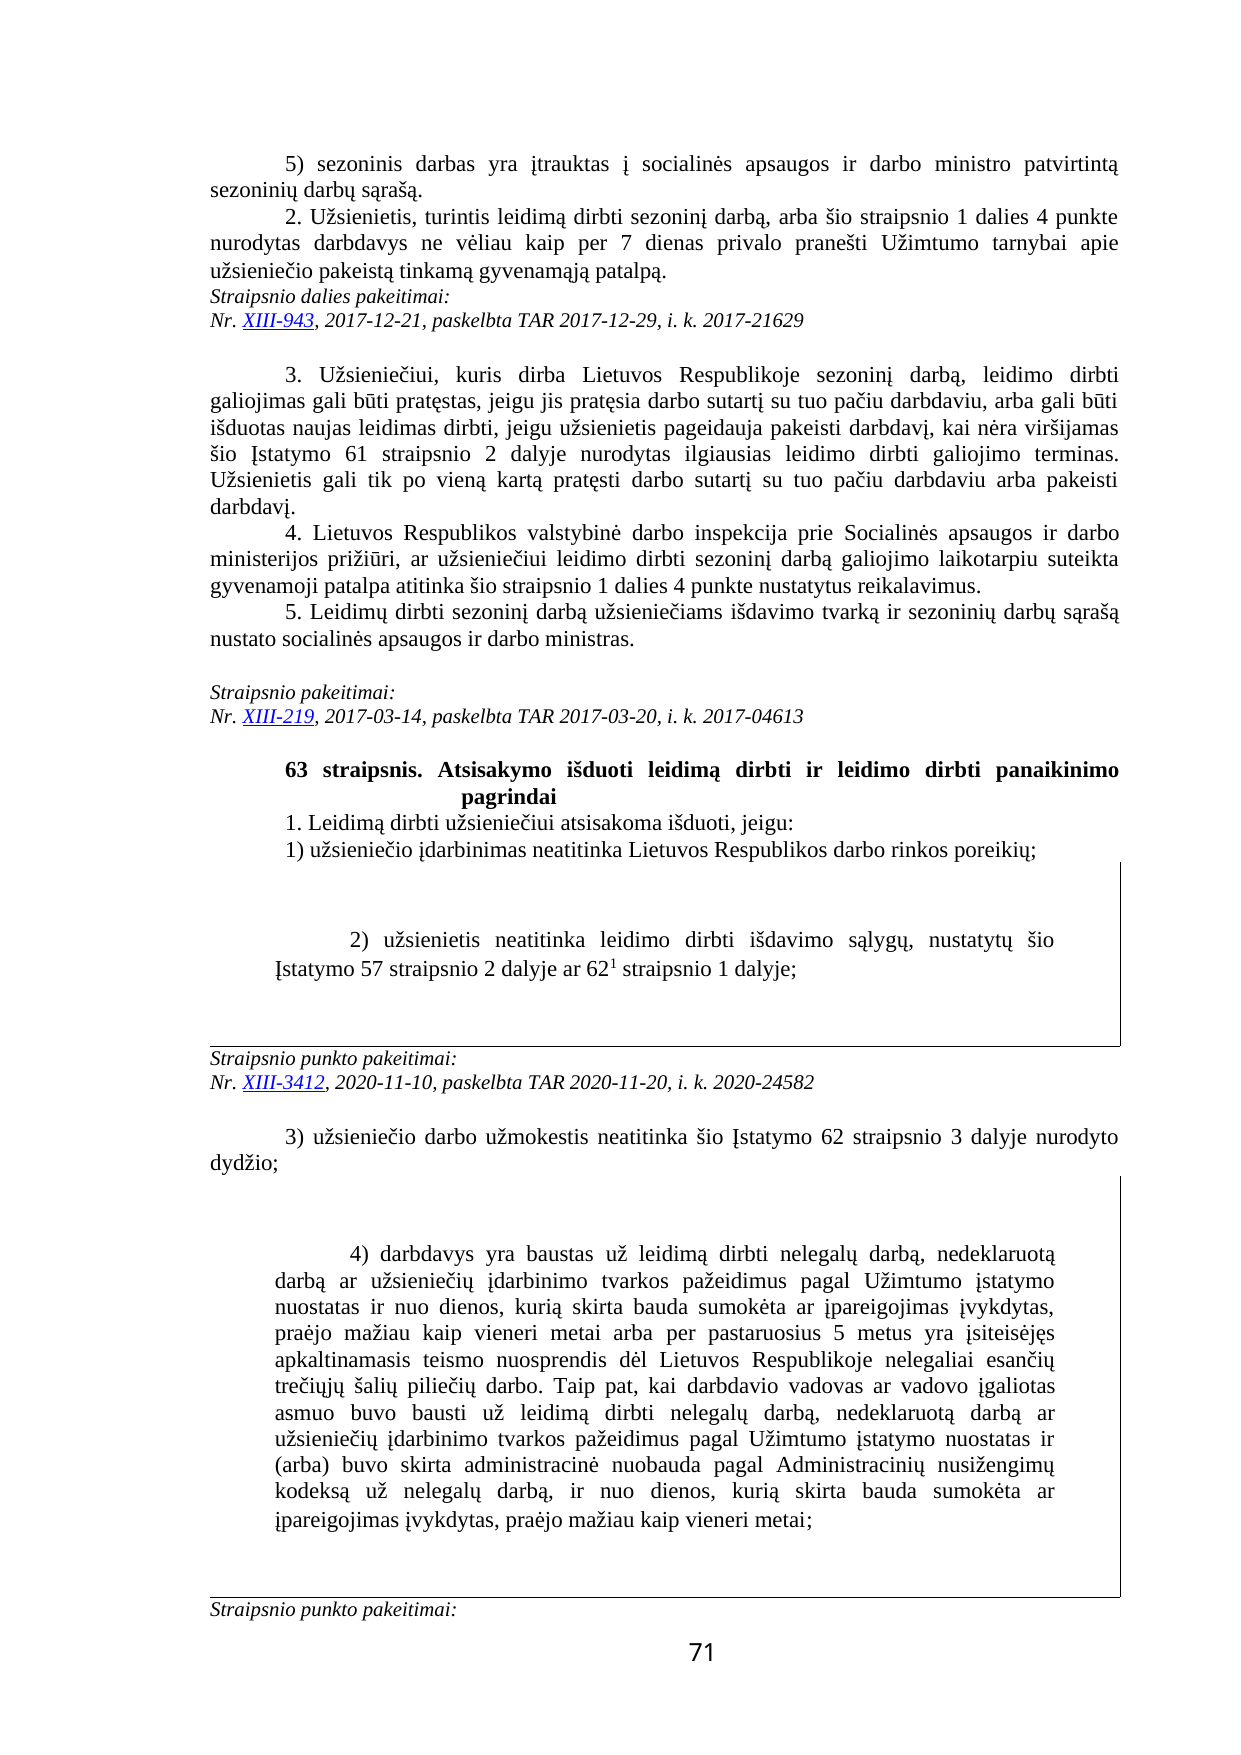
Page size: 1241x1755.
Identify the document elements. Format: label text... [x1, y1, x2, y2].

text 2. Užsienietis, turintis leidimą dirbti sezoninį darbą, arba šio straipsnio 1 dalies 4 punkte nurodytas darbdavys ne vėliau kaip per 7 dienas privalo pranešti Užimtumo tarnybai apie užsieniečio pakeistą tinkamą gyvenamąją patalpą. [210, 203, 1120, 284]
text 3) užsieniečio darbo užmokestis neatitinka šio Įstatymo 62 straipsnio 3 dalyje nurodyto dydžio; [210, 1123, 1120, 1176]
text Straipsnio pakeitimai: [210, 680, 1120, 704]
text 5. Leidimų dirbti sezoninį darbą užsieniečiams išdavimo tvarką ir sezoninių darbų sąrašą nustato socialinės apsaugos ir darbo ministras. [210, 598, 1120, 651]
text 4) darbdavys yra baustas už leidimą dirbti nelegalų darbą, nedeklaruotą darbą ar užsieniečių įdarbinimo tvarkos pažeidimus pagal Užimtumo įstatymo nuostatas ir nuo dienos, kurią skirta bauda sumokėta ar įpareigojimas įvykdytas, praėjo mažiau kaip vieneri metai arba per pastaruosius 5 metus yra įsiteisėjęs apkaltinamasis teismo nuosprendis dėl Lietuvos Respublikoje nelegaliai esančių trečiųjų šalių piliečių darbo. Taip pat, kai darbdavio vadovas ar vadovo įgaliotas asmuo buvo bausti už leidimą dirbti nelegalų darbą, nedeklaruotą darbą ar užsieniečių įdarbinimo tvarkos pažeidimus pagal Užimtumo įstatymo nuostatas ir (arba) buvo skirta administracinė nuobauda pagal Administracinių nusižengimų kodeksą už nelegalų darbą, ir nuo dienos, kurią skirta bauda sumokėta ar įpareigojimas įvykdytas, praėjo mažiau kaip vieneri metai; [210, 1176, 1120, 1597]
text 1. Leidimą dirbti užsieniečiui atsisakoma išduoti, jeigu: [210, 809, 1120, 836]
text 3. Užsieniečiui, kuris dirba Lietuvos Respublikoje sezoninį darbą, leidimo dirbti galiojimas gali būti pratęstas, jeigu jis pratęsia darbo sutartį su tuo pačiu darbdaviu, arba gali būti išduotas naujas leidimas dirbti, jeigu užsienietis pageidauja pakeisti darbdavį, kai nėra viršijamas šio Įstatymo 61 straipsnio 2 dalyje nurodytas ilgiausias leidimo dirbti galiojimo terminas. Užsienietis gali tik po vieną kartą pratęsti darbo sutartį su tuo pačiu darbdaviu arba pakeisti darbdavį. [210, 361, 1120, 519]
text Straipsnio punkto pakeitimai: [210, 1046, 1120, 1070]
text 2) užsienietis neatitinka leidimo dirbti išdavimo sąlygų, nustatytų šio Įstatymo 57 straipsnio 2 dalyje ar 621 straipsnio 1 dalyje; [210, 862, 1120, 1046]
text Straipsnio dalies pakeitimai: [210, 284, 1120, 308]
text Straipsnio punkto pakeitimai: [210, 1597, 1120, 1621]
text Nr. XIII-3412, 2020-11-10, paskelbta TAR 2020-11-20, i. k. 2020-24582 [210, 1070, 1120, 1094]
text 63 straipsnis. Atsisakymo išduoti leidimą dirbti ir leidimo dirbti panaikinimo pagrindai [285, 757, 1120, 809]
text Nr. XIII-219, 2017-03-14, paskelbta TAR 2017-03-20, i. k. 2017-04613 [210, 704, 1120, 728]
text 4. Lietuvos Respublikos valstybinė darbo inspekcija prie Socialinės apsaugos ir darbo ministerijos prižiūri, ar užsieniečiui leidimo dirbti sezoninį darbą galiojimo laikotarpiu suteikta gyvenamoji patalpa atitinka šio straipsnio 1 dalies 4 punkte nustatytus reikalavimus. [210, 519, 1120, 598]
text 5) sezoninis darbas yra įtrauktas į socialinės apsaugos ir darbo ministro patvirtintą sezoninių darbų sąrašą. [210, 150, 1120, 203]
text Nr. XIII-943, 2017-12-21, paskelbta TAR 2017-12-29, i. k. 2017-21629 [210, 308, 1120, 332]
text 1) užsieniečio įdarbinimas neatitinka Lietuvos Respublikos darbo rinkos poreikių; [210, 836, 1120, 862]
